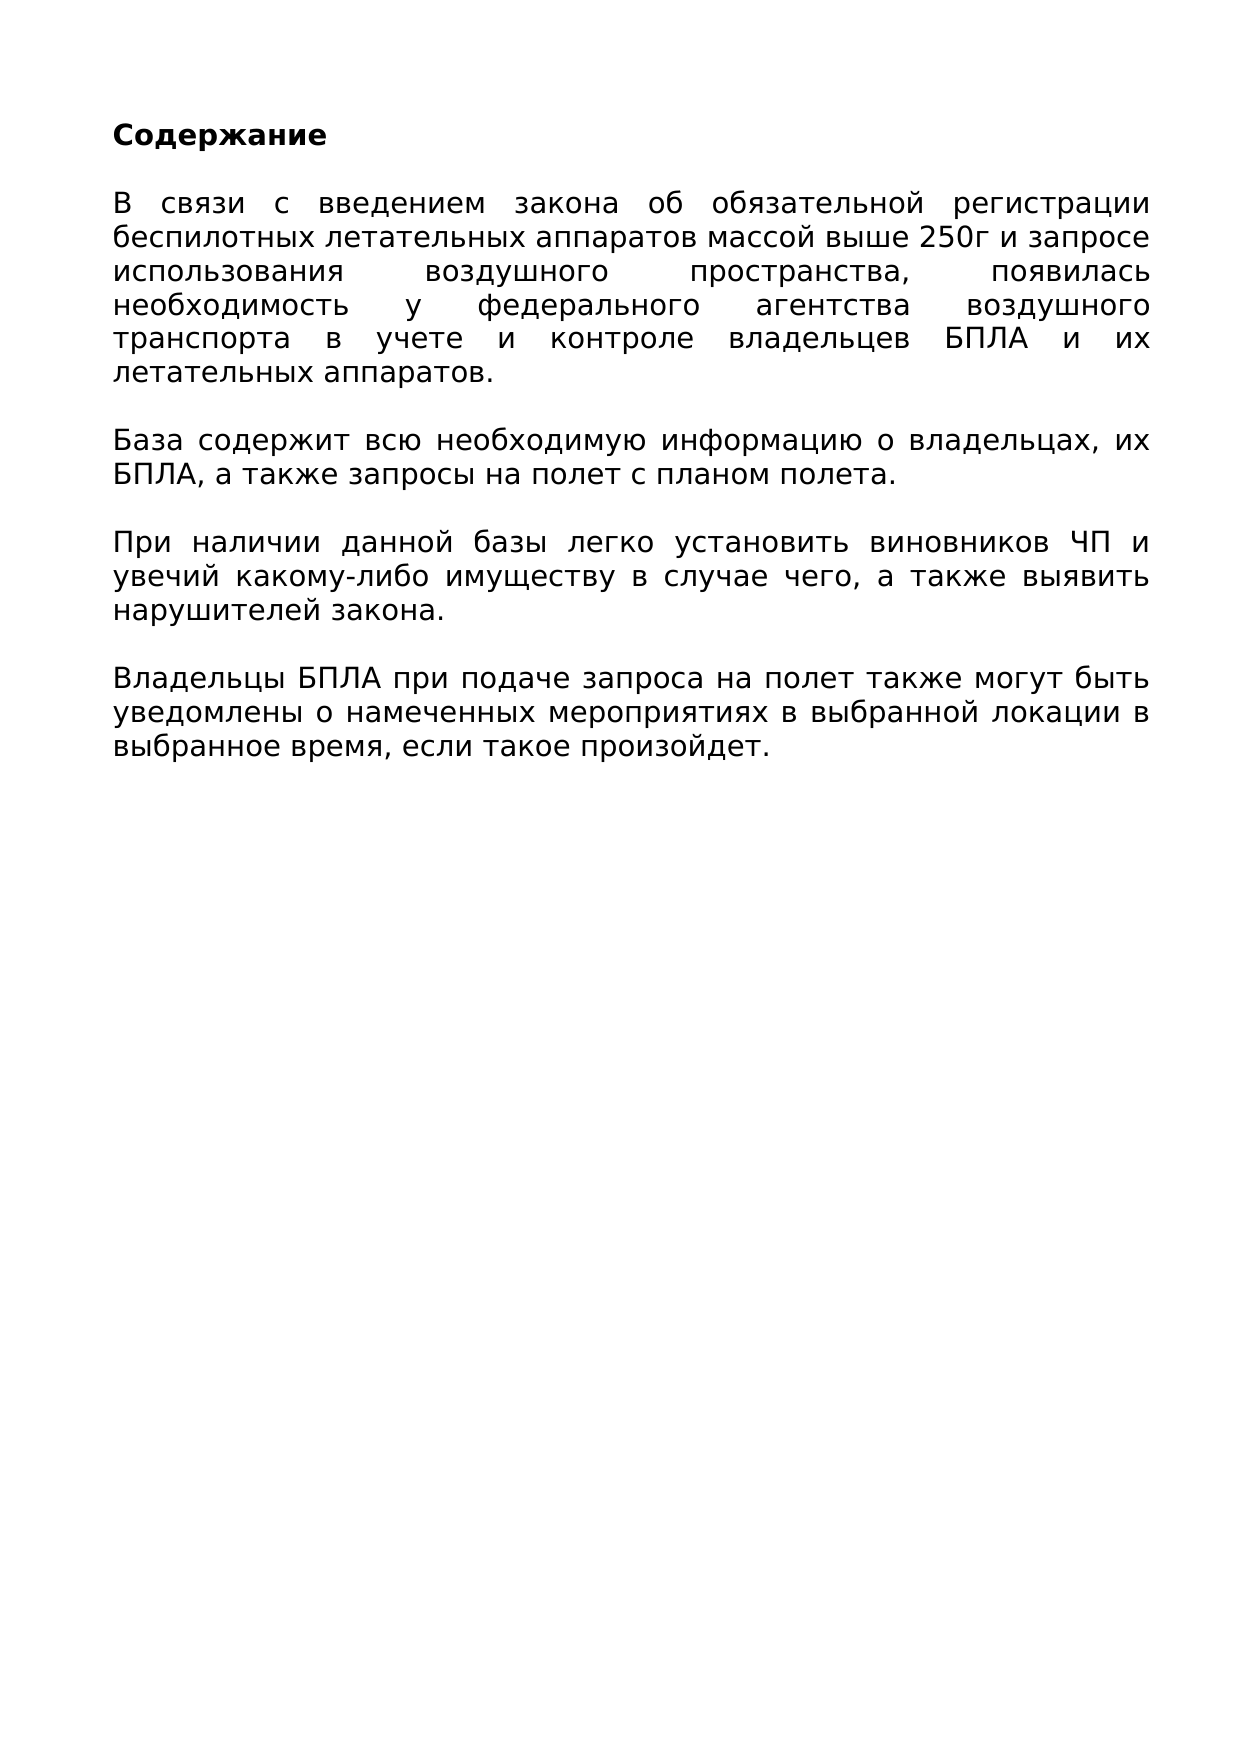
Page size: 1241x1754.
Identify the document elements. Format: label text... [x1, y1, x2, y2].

text При наличии данной базы легко установить виновников ЧП и увечий какому-либо имуществу в случае чего, а также выявить нарушителей закона. [112, 526, 1152, 627]
text Содержание [112, 118, 1152, 152]
text В связи с введением закона об обязательной регистрации беспилотных летательных аппаратов массой выше 250г и запросе использования воздушного пространства, появилась необходимость у федерального агентства воздушного транспорта в учете и контроле владельцев БПЛА и их летательных аппаратов. [112, 186, 1152, 390]
text База содержит всю необходимую информацию о владельцах, их БПЛА, а также запросы на полет с планом полета. [112, 424, 1152, 492]
text Владельцы БПЛА при подаче запроса на полет также могут быть уведомлены о намеченных мероприятиях в выбранной локации в выбранное время, если такое произойдет. [112, 661, 1152, 763]
